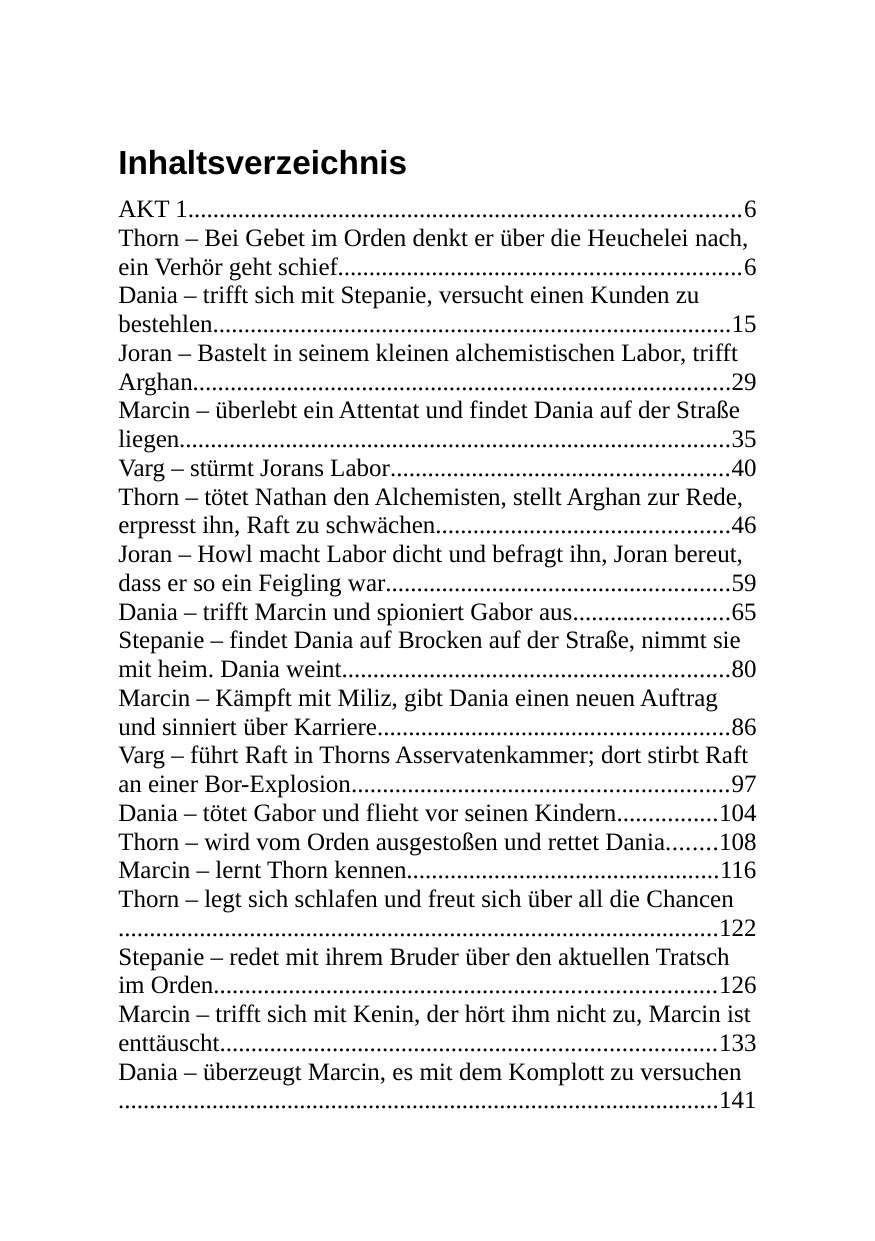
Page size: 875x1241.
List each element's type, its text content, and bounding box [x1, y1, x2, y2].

text Varg – stürmt Jorans Labor 40 [118, 453, 756, 482]
text Stepanie – findet Dania auf Brocken auf der Straße, nimmt sie mit heim. Dania weint 80 [118, 625, 756, 683]
text Marcin – lernt Thorn kennen 116 [118, 855, 756, 884]
text Marcin – trifft sich mit Kenin, der hört ihm nicht zu, Marcin ist enttäuscht 133 [118, 999, 756, 1057]
text Thorn – tötet Nathan den Alchemisten, stellt Arghan zur Rede, erpresst ihn, Raft zu schwächen 46 [118, 482, 756, 539]
subtitle Inhaltsverzeichnis [118, 143, 756, 182]
text Joran – Howl macht Labor dicht und befragt ihn, Joran bereut, dass er so ein Feigling war 59 [118, 539, 756, 597]
text Varg – führt Raft in Thorns Asservatenkammer; dort stirbt Raft an einer Bor-Explosion 97 [118, 740, 756, 798]
text Dania – trifft Marcin und spioniert Gabor aus 65 [118, 597, 756, 625]
text Stepanie – redet mit ihrem Bruder über den aktuellen Tratsch im Orden 126 [118, 942, 756, 999]
text AKT 1 6 [118, 194, 756, 223]
text Dania – tötet Gabor und flieht vor seinen Kindern 104 [118, 798, 756, 827]
text Marcin – überlebt ein Attentat und findet Dania auf der Straße liegen 35 [118, 395, 756, 453]
text Thorn – legt sich schlafen und freut sich über all die Chancen 122 [118, 884, 756, 942]
text Dania – überzeugt Marcin, es mit dem Komplott zu versuchen 141 [118, 1057, 756, 1114]
text Thorn – Bei Gebet im Orden denkt er über die Heuchelei nach, ein Verhör geht schief 6 [118, 223, 756, 280]
text Marcin – Kämpft mit Miliz, gibt Dania einen neuen Auftrag und sinniert über Karriere 86 [118, 683, 756, 740]
text Dania – trifft sich mit Stepanie, versucht einen Kunden zu bestehlen 15 [118, 280, 756, 338]
text Thorn – wird vom Orden ausgestoßen und rettet Dania 108 [118, 827, 756, 855]
text Joran – Bastelt in seinem kleinen alchemistischen Labor, trifft Arghan 29 [118, 338, 756, 395]
